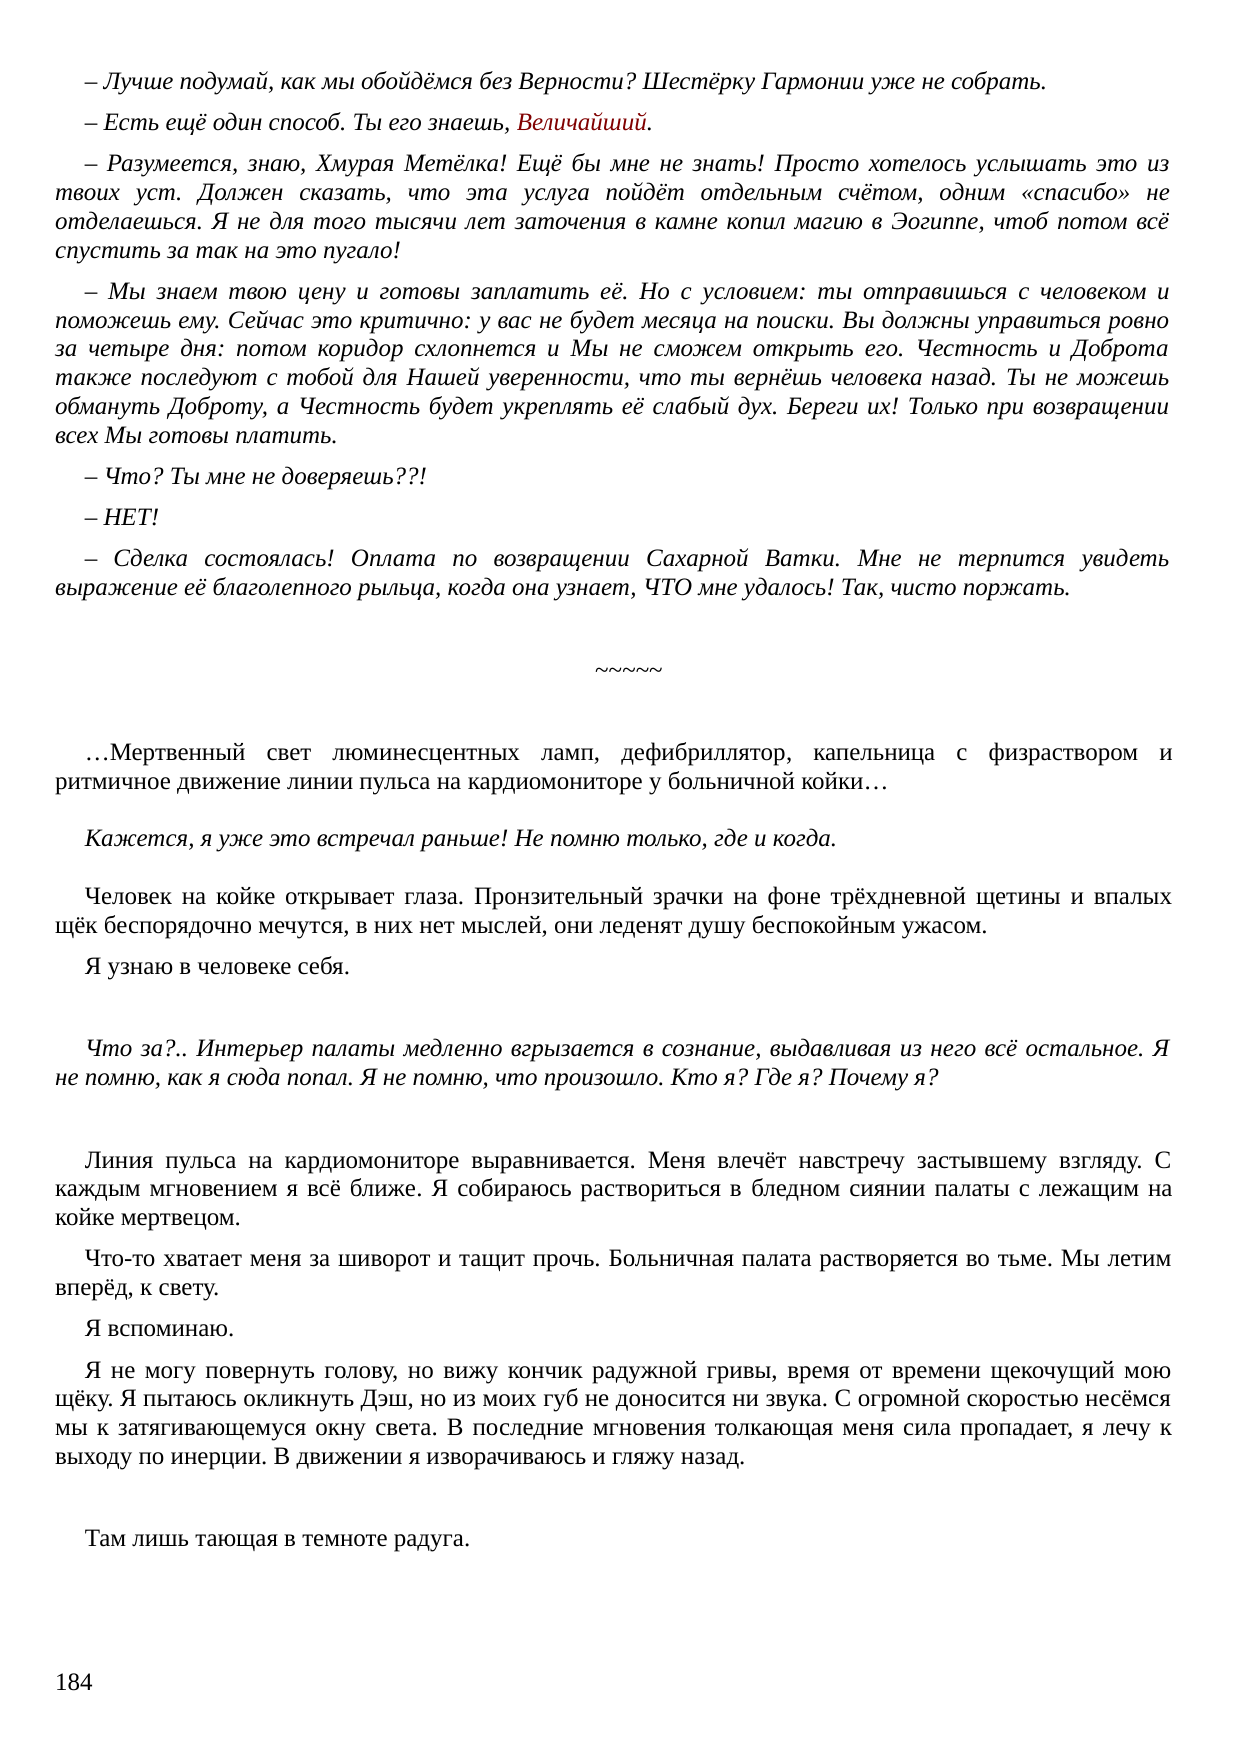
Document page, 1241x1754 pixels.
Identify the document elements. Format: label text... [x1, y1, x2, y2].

text Там лишь тающая в темноте радуга. [55, 1523, 1173, 1552]
text Кажется, я уже это встречал раньше! Не помню только, где и когда. [55, 823, 1173, 852]
text …Мертвенный свет люминесцентных ламп, дефибриллятор, капельница с физраствором и ритмичное движение линии пульса на кардиомониторе у больничной койки… [55, 737, 1173, 795]
text Что-то хватает меня за шиворот и тащит прочь. Больничная палата растворяется во тьме. Мы летим вперёд, к свету. [55, 1243, 1173, 1301]
text – Что? Ты мне не доверяешь??! [55, 461, 1173, 490]
text Что за?.. Интерьер палаты медленно вгрызается в сознание, выдавливая из него всё остальное. Я не помню, как я сюда попал. Я не помню, что произошло. Кто я? Где я? Почему я? [55, 1033, 1173, 1091]
text – Разумеется, знаю, Хмурая Метёлка! Ещё бы мне не знать! Просто хотелось услышать это из твоих уст. Должен сказать, что эта услуга пойдёт отдельным счётом, одним «спасибо» не отделаешься. Я не для того тысячи лет заточения в камне копил магию в Эогиппе, чтоб потом всё спустить за так на это пугало! [55, 148, 1173, 263]
text Я не могу повернуть голову, но вижу кончик радужной гривы, время от времени щекочущий мою щёку. Я пытаюсь окликнуть Дэш, но из моих губ не доносится ни звука. С огромной скоростью несёмся мы к затягивающемуся окну света. В последние мгновения толкающая меня сила пропадает, я лечу к выходу по инерции. В движении я изворачиваюсь и гляжу назад. [55, 1355, 1173, 1470]
text Человек на койке открывает глаза. Пронзительный зрачки на фоне трёхдневной щетины и впалых щёк беспорядочно мечутся, в них нет мыслей, они леденят душу беспокойным ужасом. [55, 881, 1173, 938]
text Линия пульса на кардиомониторе выравнивается. Меня влечёт навстречу застывшему взгляду. С каждым мгновением я всё ближе. Я собираюсь раствориться в бледном сиянии палаты с лежащим на койке мертвецом. [55, 1145, 1173, 1231]
text – Есть ещё один способ. Ты его знаешь, Величайший. [55, 107, 1173, 136]
text – Лучше подумай, как мы обойдёмся без Верности? Шестёрку Гармонии уже не собрать. [55, 66, 1173, 95]
text Я узнаю в человеке себя. [55, 951, 1173, 980]
text – НЕТ! [55, 502, 1173, 531]
text Я вспоминаю. [55, 1313, 1173, 1342]
text ~~~~~ [55, 655, 1173, 683]
text – Мы знаем твою цену и готовы заплатить её. Но с условием: ты отправишься с человеком и поможешь ему. Сейчас это критично: у вас не будет месяца на поиски. Вы должны управиться ровно за четыре дня: потом коридор схлопнется и Мы не сможем открыть его. Честность и Доброта также последуют с тобой для Нашей уверенности, что ты вернёшь человека назад. Ты не можешь обмануть Доброту, а Честность будет укреплять её слабый дух. Береги их! Только при возвращении всех Мы готовы платить. [55, 276, 1173, 448]
text – Сделка состоялась! Оплата по возвращении Сахарной Ватки. Мне не терпится увидеть выражение её благолепного рыльца, когда она узнает, ЧТО мне удалось! Так, чисто поржать. [55, 543, 1173, 601]
